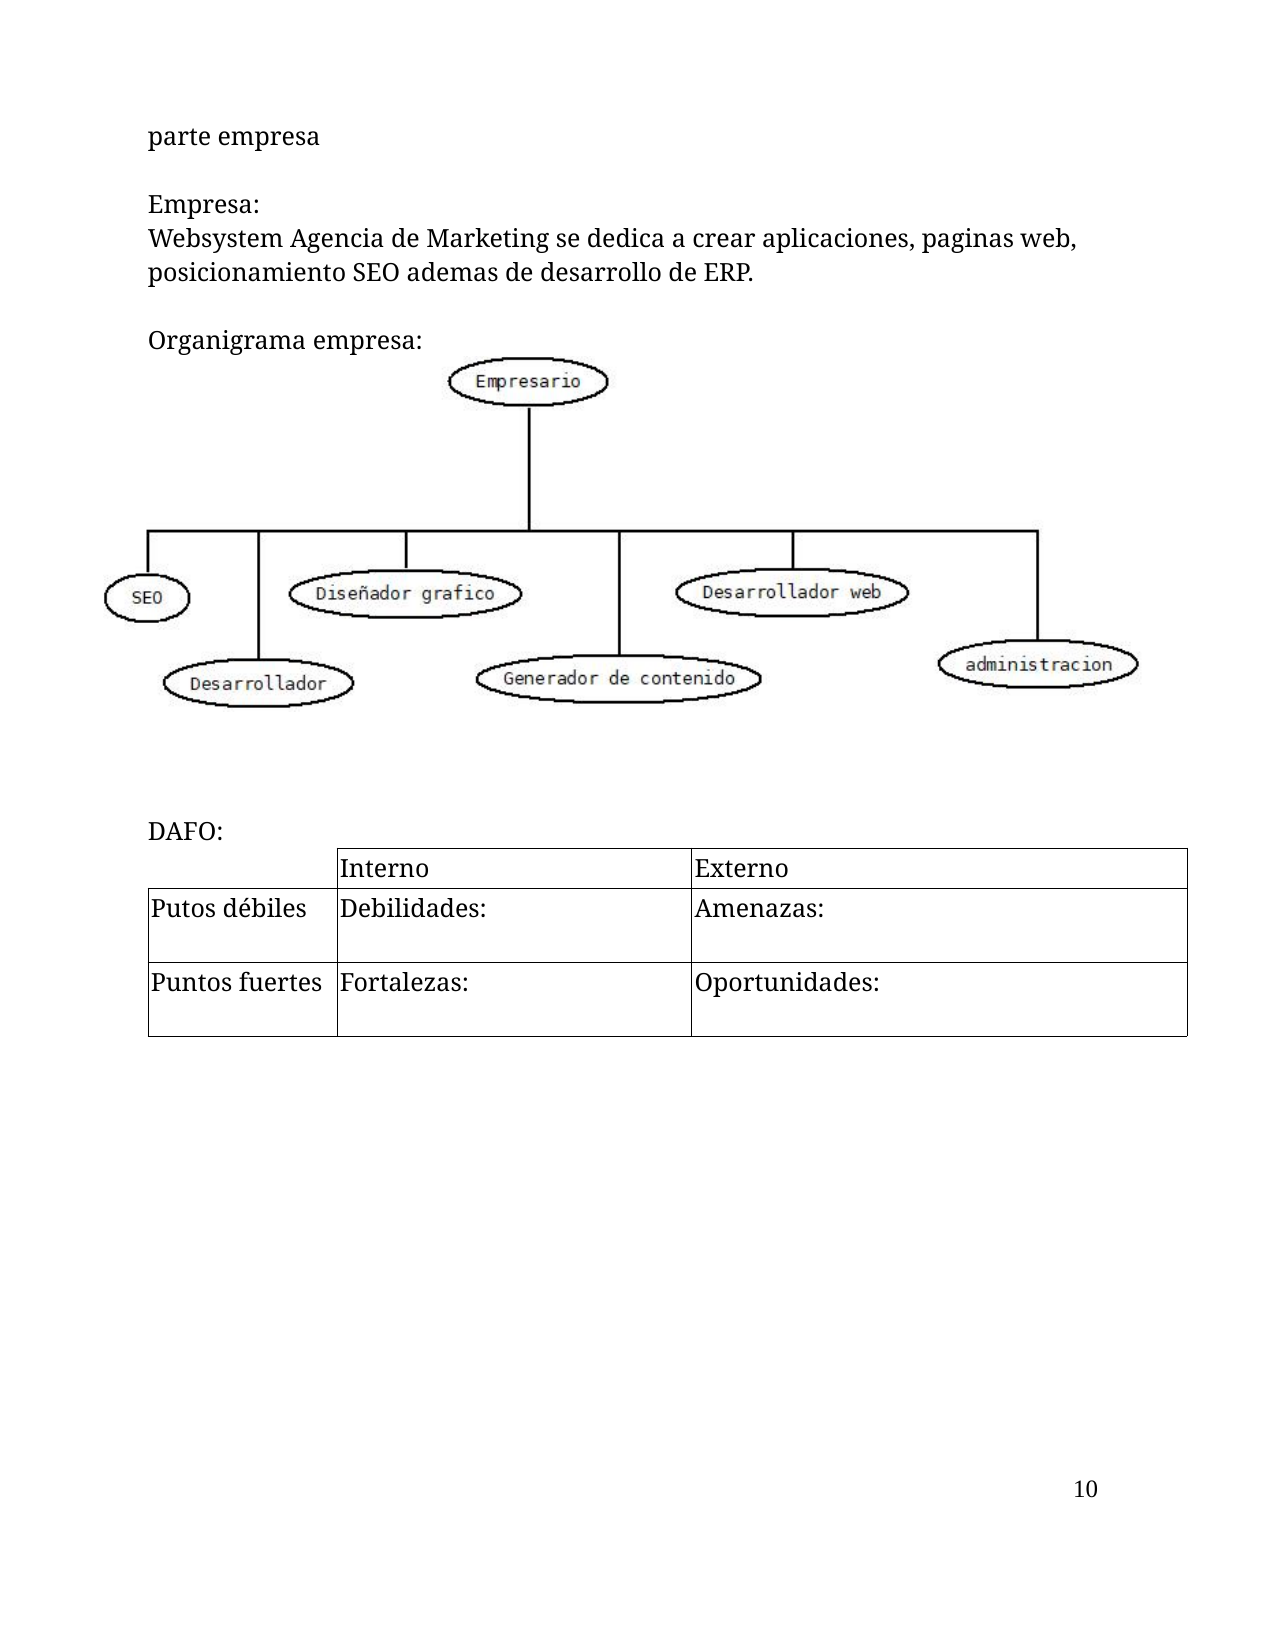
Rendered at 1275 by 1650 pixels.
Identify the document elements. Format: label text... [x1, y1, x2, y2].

text parte empresa [148, 118, 1098, 152]
table_cell Fortalezas: [338, 963, 691, 1036]
text DAFO: [148, 813, 1098, 848]
table_cell Puntos fuertes [149, 963, 337, 1036]
table_cell Debilidades: [338, 889, 691, 962]
text Organigrama empresa: [148, 322, 1098, 356]
table_header [148, 848, 337, 888]
table_header Interno [338, 849, 691, 888]
table_cell Putos débiles [149, 889, 337, 962]
table_header Externo [692, 849, 1187, 888]
table_cell Oportunidades: [692, 963, 1187, 1036]
text Empresa: [148, 186, 1098, 220]
text Websystem Agencia de Marketing se dedica a crear aplicaciones, paginas web, posicionamiento SEO ademas de desarrollo de ERP. [148, 220, 1098, 288]
table_cell Amenazas: [692, 889, 1187, 962]
picture [103, 356, 1143, 712]
